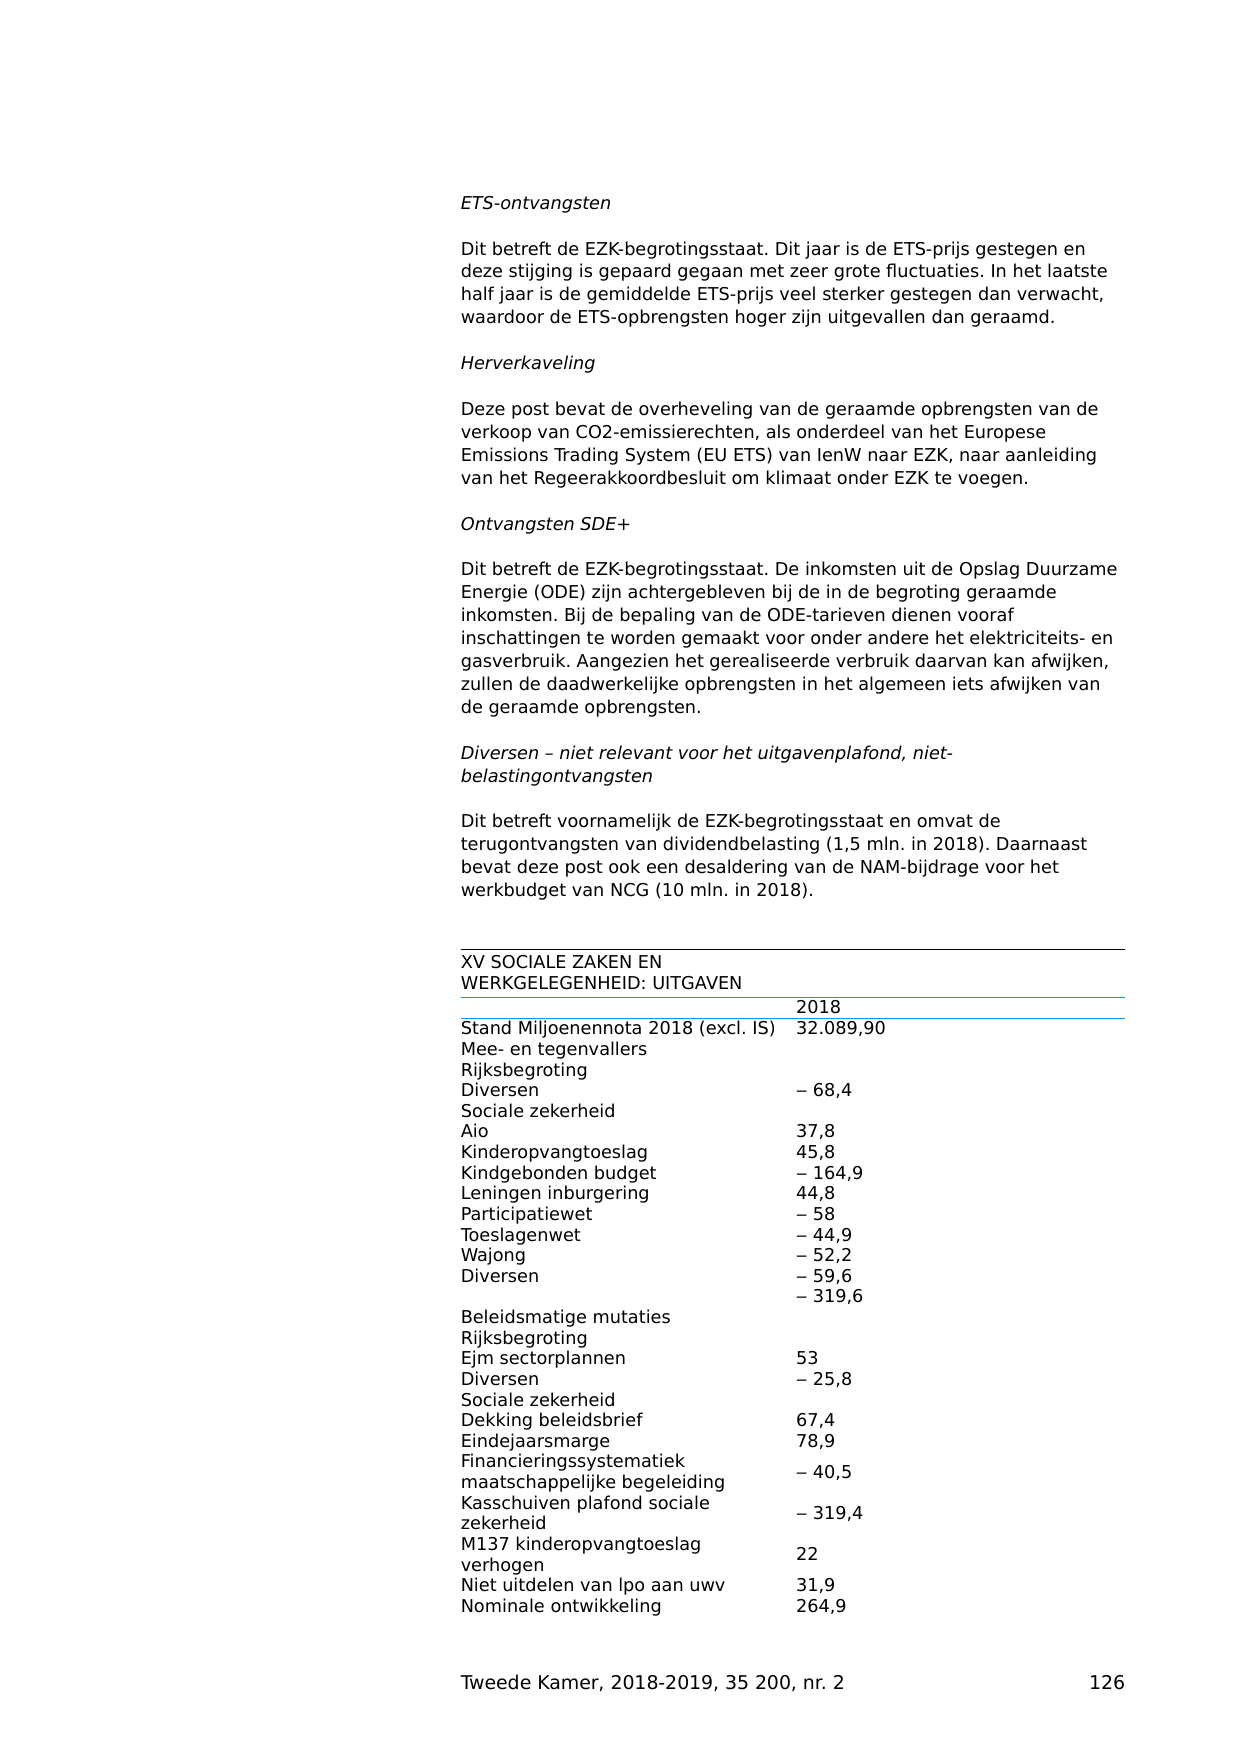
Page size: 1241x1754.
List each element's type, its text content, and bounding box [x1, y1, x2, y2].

table_cell 53 [793, 1348, 1125, 1369]
table_cell [461, 1286, 793, 1307]
table_cell Toeslagenwet [461, 1225, 793, 1245]
table_cell 78,9 [793, 1431, 1125, 1451]
table_cell Kindgebonden budget [461, 1163, 793, 1183]
table_cell Sociale zekerheid [461, 1390, 793, 1410]
table_cell Financieringssystematiek maatschappelijke begeleiding [461, 1451, 793, 1493]
table_cell XV SOCIALE ZAKEN EN WERKGELEGENHEID: UITGAVEN [461, 950, 793, 997]
text Diversen – niet relevant voor het uitgavenplafond, niet-belastingontvangsten [461, 741, 1125, 787]
table_cell Diversen [461, 1080, 793, 1101]
text Dit betreft de EZK-begrotingsstaat. De inkomsten uit de Opslag Duurzame Energie (ODE) zijn achtergebleven bij de in de begroting geraamde inkomsten. Bij de bepaling van de ODE-tarieven dienen vooraf inschattingen te worden gemaakt voor onder andere het elektriciteits- en gasverbruik. Aangezien het gerealiseerde verbruik daarvan kan afwijken, zullen de daadwerkelijke opbrengsten in het algemeen iets afwijken van de geraamde opbrengsten. [461, 557, 1125, 718]
table_cell [793, 1307, 1125, 1328]
table_cell ‒ 68,4 [793, 1080, 1125, 1101]
table_cell [793, 1039, 1125, 1059]
table_cell ‒ 44,9 [793, 1225, 1125, 1245]
table_cell 67,4 [793, 1410, 1125, 1431]
table_cell Mee- en tegenvallers [461, 1039, 793, 1059]
table_cell Kinderopvangtoeslag [461, 1142, 793, 1163]
table_cell Rijksbegroting [461, 1328, 793, 1348]
table_cell 22 [793, 1534, 1125, 1575]
table_cell [793, 1390, 1125, 1410]
text Herverkaveling [461, 351, 1125, 374]
table_cell 45,8 [793, 1142, 1125, 1163]
table_cell Beleidsmatige mutaties [461, 1307, 793, 1328]
table_cell 31,9 [793, 1575, 1125, 1596]
table_cell Niet uitdelen van lpo aan uwv [461, 1575, 793, 1596]
table_cell Diversen [461, 1369, 793, 1389]
table_cell 2018 [793, 998, 1125, 1018]
table_cell Kasschuiven plafond sociale zekerheid [461, 1493, 793, 1534]
table_cell ‒ 58 [793, 1204, 1125, 1224]
table_cell Rijksbegroting [461, 1060, 793, 1080]
table_header Sociale Zaken en Werkgelegenheid [461, 924, 1125, 949]
table_cell [793, 1328, 1125, 1348]
table_cell Aio [461, 1121, 793, 1142]
table_cell Sociale zekerheid [461, 1101, 793, 1121]
table_cell ‒ 59,6 [793, 1266, 1125, 1286]
table_cell [793, 1060, 1125, 1080]
table_cell Eindejaarsmarge [461, 1431, 793, 1451]
table_cell M137 kinderopvangtoeslag verhogen [461, 1534, 793, 1575]
table_cell Dekking beleidsbrief [461, 1410, 793, 1431]
text ETS-ontvangsten [461, 191, 1125, 214]
table_cell 37,8 [793, 1121, 1125, 1142]
table_cell Diversen [461, 1266, 793, 1286]
table_cell Wajong [461, 1245, 793, 1266]
table_cell ‒ 319,6 [793, 1286, 1125, 1307]
table_cell 264,9 [793, 1596, 1125, 1616]
table_cell ‒ 319,4 [793, 1493, 1125, 1534]
table_cell [793, 950, 1125, 997]
table_cell 44,8 [793, 1183, 1125, 1204]
table_cell ‒ 52,2 [793, 1245, 1125, 1266]
table_cell [793, 1101, 1125, 1121]
table_cell 32.089,90 [793, 1019, 1125, 1039]
table_cell ‒ 40,5 [793, 1451, 1125, 1493]
table_cell ‒ 25,8 [793, 1369, 1125, 1389]
text Ontvangsten SDE+ [461, 512, 1125, 534]
table_cell Nominale ontwikkeling [461, 1596, 793, 1616]
text Deze post bevat de overheveling van de geraamde opbrengsten van de verkoop van CO2-emissierechten, als onderdeel van het Europese Emissions Trading System (EU ETS) van IenW naar EZK, naar aanleiding van het Regeerakkoordbesluit om klimaat onder EZK te voegen. [461, 397, 1125, 489]
text Dit betreft de EZK-begrotingsstaat. Dit jaar is de ETS-prijs gestegen en deze stijging is gepaard gegaan met zeer grote fluctuaties. In het laatste half jaar is de gemiddelde ETS-prijs veel sterker gestegen dan verwacht, waardoor de ETS-opbrengsten hoger zijn uitgevallen dan geraamd. [461, 237, 1125, 328]
table_cell [461, 998, 793, 1018]
table_cell Leningen inburgering [461, 1183, 793, 1204]
text Dit betreft voornamelijk de EZK-begrotingsstaat en omvat de terugontvangsten van dividendbelasting (1,5 mln. in 2018). Daarnaast bevat deze post ook een desaldering van de NAM-bijdrage voor het werkbudget van NCG (10 mln. in 2018). [461, 809, 1125, 901]
table_cell Participatiewet [461, 1204, 793, 1224]
table_cell Ejm sectorplannen [461, 1348, 793, 1369]
table_cell ‒ 164,9 [793, 1163, 1125, 1183]
table_cell Stand Miljoenennota 2018 (excl. IS) [461, 1019, 793, 1039]
